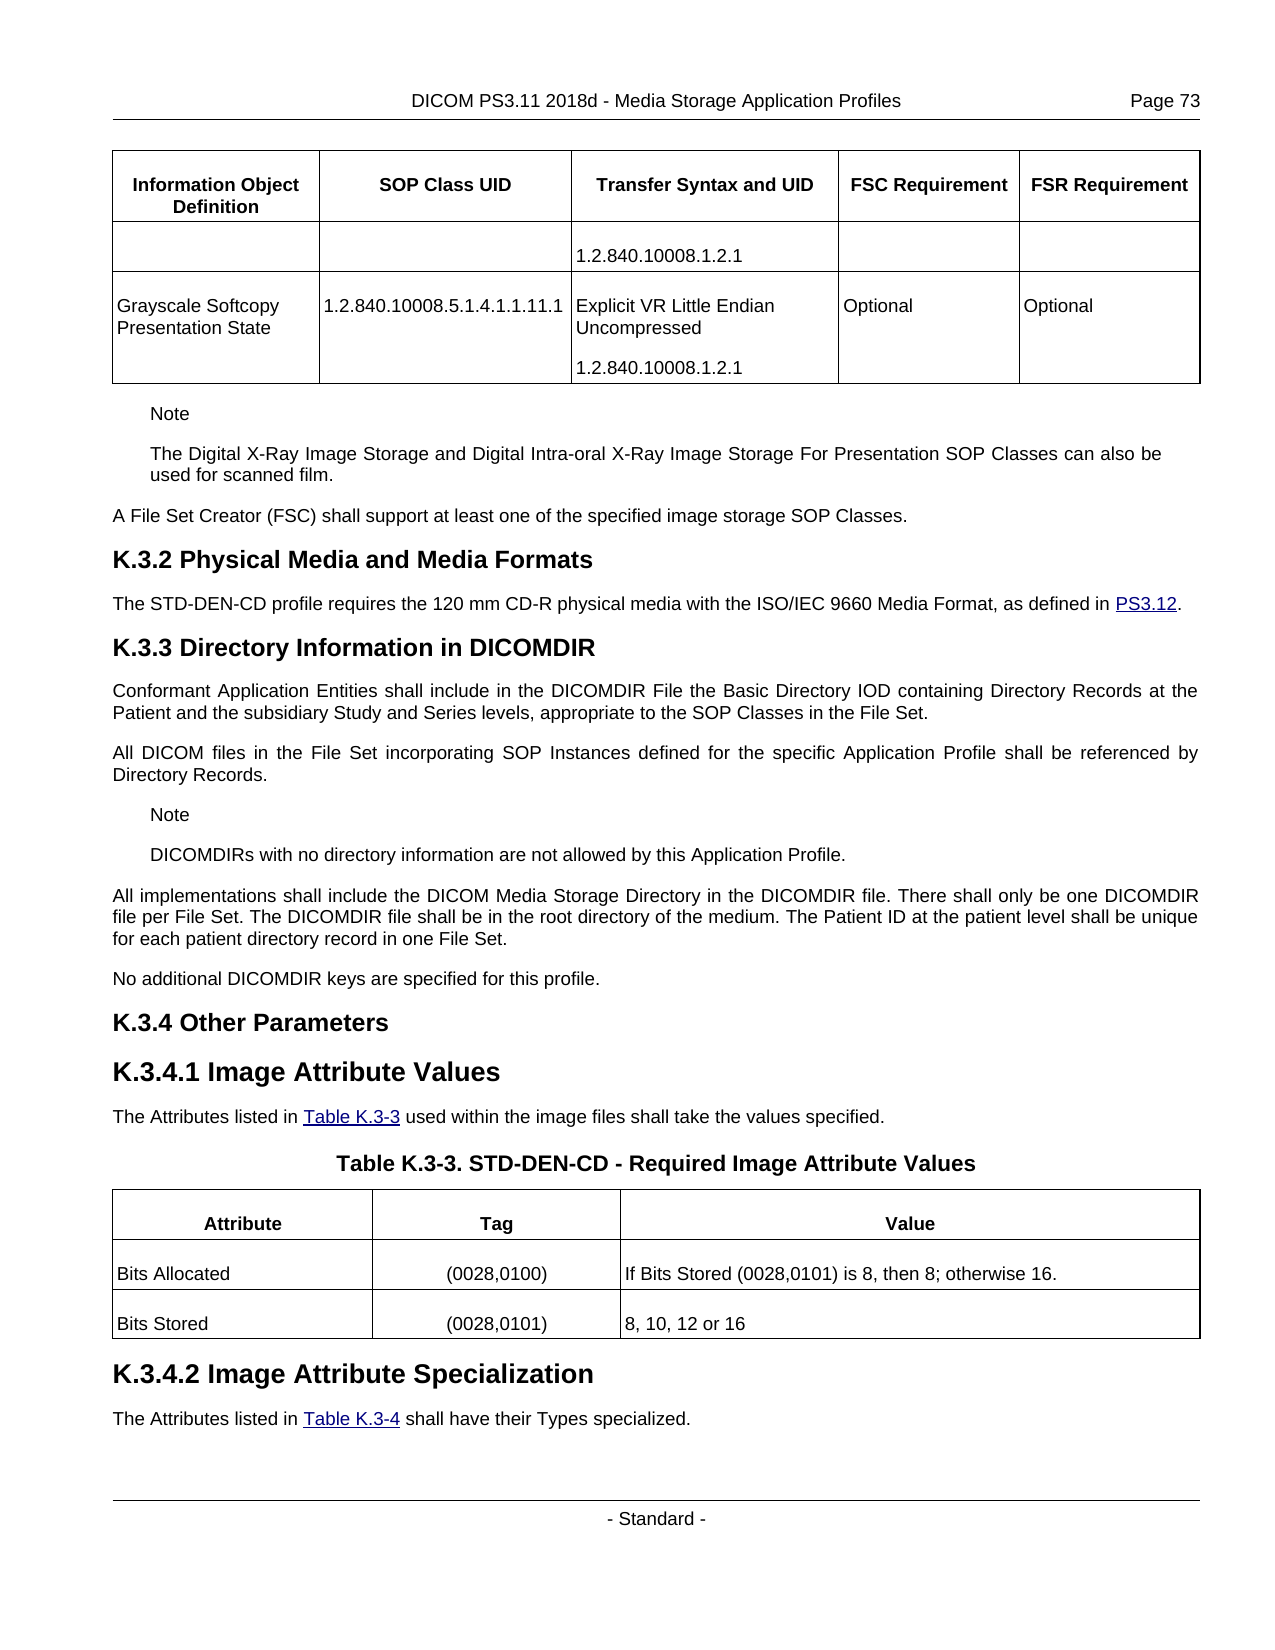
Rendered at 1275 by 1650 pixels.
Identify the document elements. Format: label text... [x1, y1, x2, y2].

text All DICOM files in the File Set incorporating SOP Instances defined for the specific Application Profile shall be referenced by Directory Records. [112, 742, 1200, 785]
table_header Attribute [113, 1190, 372, 1239]
table_header Value [621, 1190, 1199, 1239]
table_cell 1.2.840.10008.1.2.1 [572, 222, 838, 271]
table_cell 8, 10, 12 or 16 [621, 1290, 1199, 1338]
table_cell (0028,0101) [373, 1290, 620, 1338]
table_cell Bits Stored [113, 1290, 372, 1338]
text Table K.3-3. STD-DEN-CD - Required Image Attribute Values [112, 1150, 1200, 1176]
table_cell (0028,0100) [373, 1240, 620, 1288]
table_cell Explicit VR Little Endian Uncompressed 1.2.840.10008.1.2.1 [572, 272, 838, 382]
text K.3.4 Other Parameters [112, 1008, 1200, 1037]
text DICOMDIRs with no directory information are not allowed by this Application Profile. [150, 844, 1162, 866]
text All implementations shall include the DICOM Media Storage Directory in the DICOMDIR file. There shall only be one DICOMDIR file per File Set. The DICOMDIR file shall be in the root directory of the medium. The Patient ID at the patient level shall be unique for each patient directory record in one File Set. [112, 884, 1200, 949]
text K.3.4.1 Image Attribute Values [112, 1056, 1200, 1087]
text A File Set Creator (FSC) shall support at least one of the specified image storage SOP Classes. [112, 504, 1200, 526]
table_header Information Object Definition [113, 151, 319, 221]
text Note [150, 402, 1162, 424]
text K.3.2 Physical Media and Media Formats [112, 545, 1200, 573]
text Note [150, 804, 1162, 825]
table_header SOP Class UID [320, 151, 571, 221]
text K.3.4.2 Image Attribute Specialization [112, 1358, 1200, 1389]
text The Attributes listed in Table K.3-4 shall have their Types specialized. [112, 1408, 1200, 1429]
table_cell [1020, 222, 1199, 271]
text The STD-DEN-CD profile requires the 120 mm CD-R physical media with the ISO/IEC 9660 Media Format, as defined in PS3.12. [112, 592, 1200, 614]
table_cell [320, 222, 571, 271]
table_header FSC Requirement [839, 151, 1019, 221]
table_cell 1.2.840.10008.5.1.4.1.1.11.1 [320, 272, 571, 382]
table_cell Optional [1020, 272, 1199, 382]
table_cell Grayscale Softcopy Presentation State [113, 272, 319, 382]
table_cell Optional [839, 272, 1019, 382]
table_header Tag [373, 1190, 620, 1239]
text The Digital X-Ray Image Storage and Digital Intra-oral X-Ray Image Storage For Presentation SOP Classes can also be used for scanned film. [150, 443, 1162, 486]
table_cell If Bits Stored (0028,0101) is 8, then 8; otherwise 16. [621, 1240, 1199, 1288]
text No additional DICOMDIR keys are specified for this profile. [112, 968, 1200, 989]
text The Attributes listed in Table K.3-3 used within the image files shall take the values specified. [112, 1106, 1200, 1127]
text Conformant Application Entities shall include in the DICOMDIR File the Basic Directory IOD containing Directory Records at the Patient and the subsidiary Study and Series levels, appropriate to the SOP Classes in the File Set. [112, 680, 1200, 723]
table_cell Bits Allocated [113, 1240, 372, 1288]
table_cell [839, 222, 1019, 271]
table_cell [113, 222, 319, 271]
table_header Transfer Syntax and UID [572, 151, 838, 221]
table_header FSR Requirement [1020, 151, 1199, 221]
text K.3.3 Directory Information in DICOMDIR [112, 633, 1200, 661]
